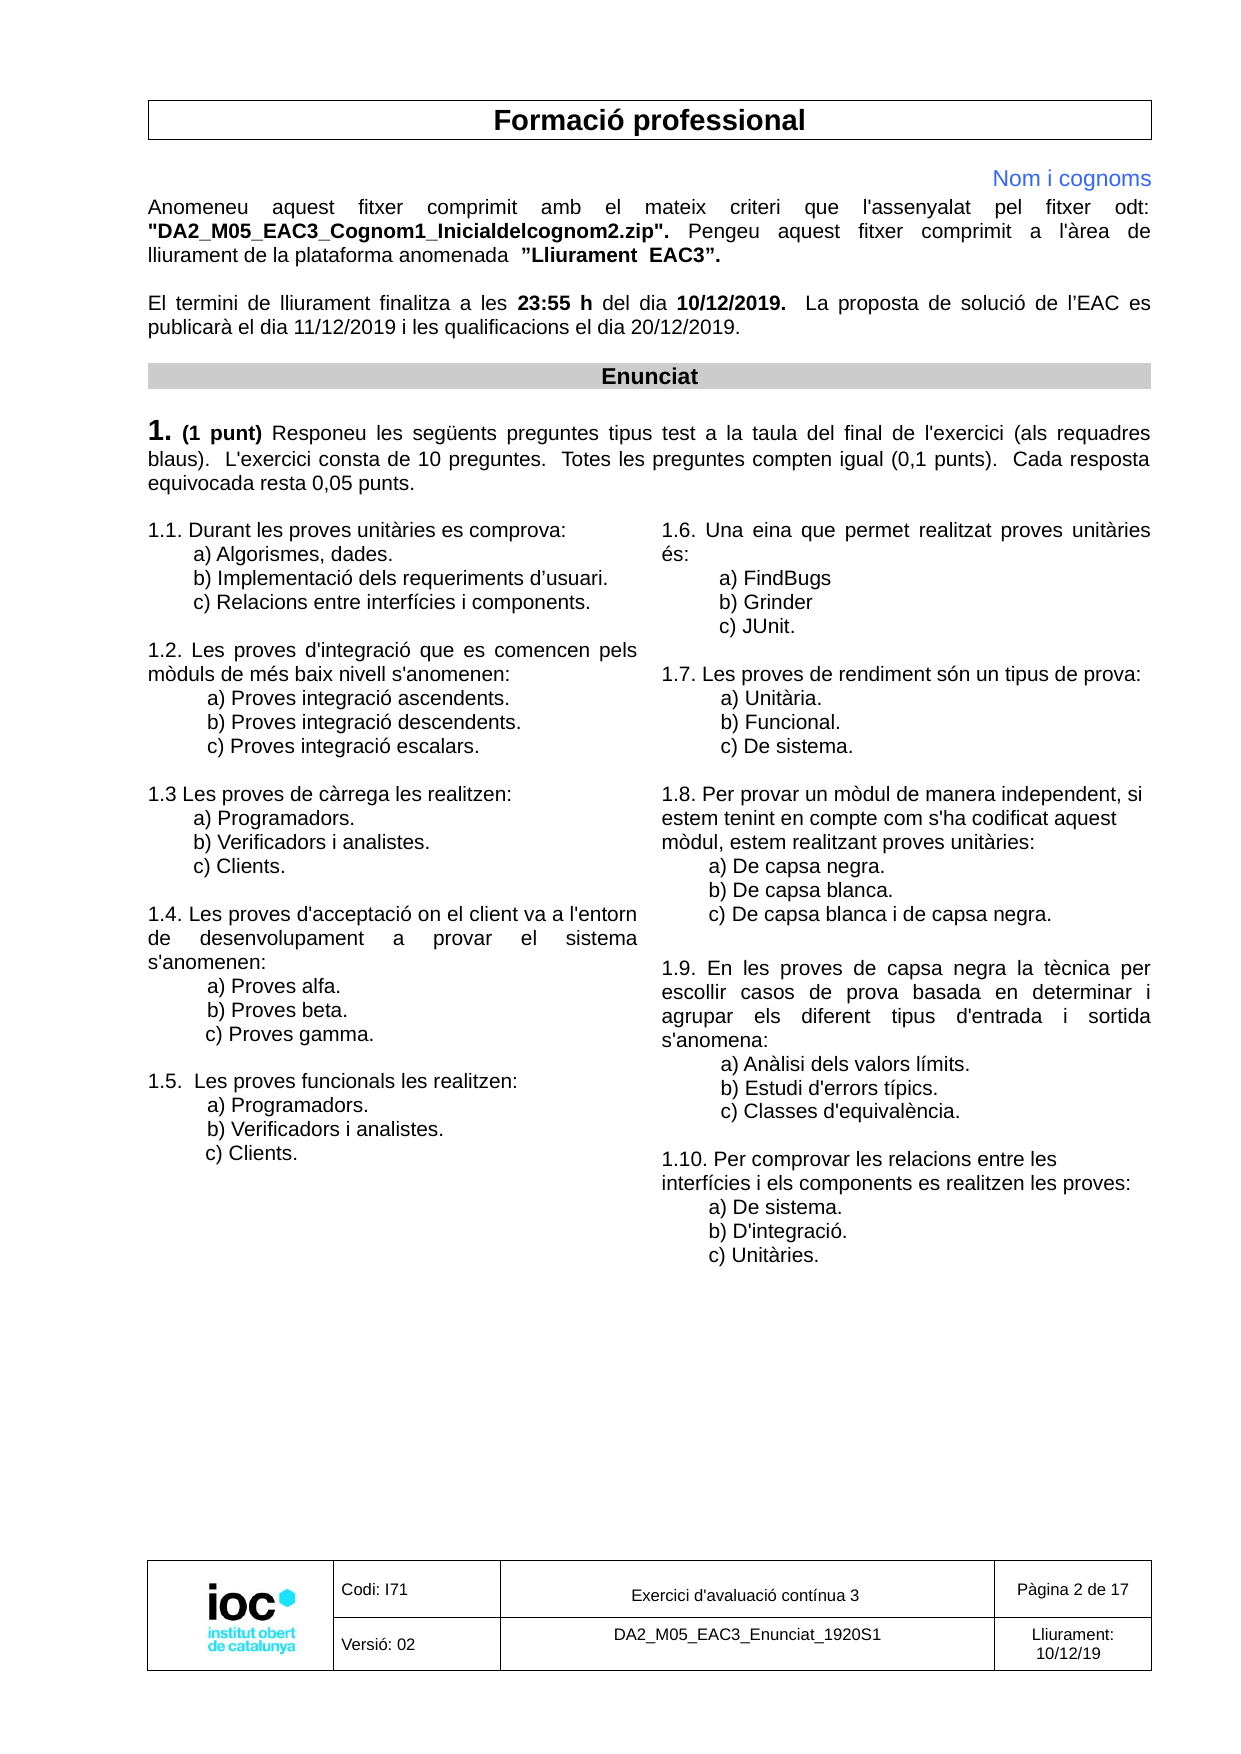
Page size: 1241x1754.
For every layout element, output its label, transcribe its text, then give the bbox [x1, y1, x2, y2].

text c) Proves gamma. [148, 1021, 638, 1045]
text a) FindBugs [661, 566, 1151, 590]
text 1.6. Una eina que permet realitzat proves unitàries és: [661, 518, 1151, 566]
text a) Proves alfa. [207, 973, 638, 997]
text 1.1. Durant les proves unitàries es comprova: [148, 518, 638, 542]
text 1.7. Les proves de rendiment són un tipus de prova: [661, 662, 1151, 686]
text a) De capsa negra. [708, 854, 1151, 878]
text b) Implementació dels requeriments d’usuari. [193, 566, 638, 590]
text 1. (1 punt) Responeu les següents preguntes tipus test a la taula del final de l'exercici (als requadres blaus). L'exercici consta de 10 preguntes. Totes les preguntes compten igual (0,1 punts). Cada resposta equivocada resta 0,05 punts. [148, 413, 1151, 494]
text Anomeneu aquest fitxer comprimit amb el mateix criteri que l'assenyalat pel fitxer odt: "DA2_M05_EAC3_Cognom1_Inicialdelcognom2.zip". Pengeu aquest fitxer comprimit a l'àrea de lliurament de la plataforma anomenada ”Lliurament EAC3”. [148, 195, 1151, 267]
text b) Proves integració descendents. [207, 710, 638, 734]
text a) Programadors. [193, 806, 638, 830]
text b) De capsa blanca. [708, 878, 1151, 902]
text a) Proves integració ascendents. [207, 686, 638, 710]
text b) Verificadors i analistes. [207, 1117, 638, 1141]
text Enunciat [148, 363, 1151, 389]
text b) Proves beta. [207, 997, 638, 1021]
text c) Clients. [193, 854, 638, 878]
text c) De sistema. [720, 734, 1151, 758]
text c) Classes d'equivalència. [720, 1099, 1151, 1123]
text b) D'integració. [708, 1219, 1151, 1243]
text 1.9. En les proves de capsa negra la tècnica per escollir casos de prova basada en determinar i agrupar els diferent tipus d'entrada i sortida s'anomena: [661, 956, 1151, 1051]
text b) Grinder [661, 590, 1151, 614]
text 1.3 Les proves de càrrega les realitzen: [148, 782, 638, 806]
text 1.8. Per provar un mòdul de manera independent, si estem tenint en compte com s'ha codificat aquest mòdul, estem realitzant proves unitàries: [661, 782, 1151, 854]
text 1.10. Per comprovar les relacions entre les interfícies i els components es realitzen les proves: [661, 1147, 1151, 1195]
text 1.2. Les proves d'integració que es comencen pels mòduls de més baix nivell s'anomenen: [148, 638, 638, 686]
text b) Estudi d'errors típics. [720, 1075, 1151, 1099]
text a) Algorismes, dades. [193, 542, 638, 566]
text a) Anàlisi dels valors límits. [720, 1051, 1151, 1075]
text a) De sistema. [708, 1195, 1151, 1219]
text b) Verificadors i analistes. [193, 830, 638, 854]
text El termini de lliurament finalitza a les 23:55 h del dia 10/12/2019. La proposta de solució de l’EAC es publicarà el dia 11/12/2019 i les qualificacions el dia 20/12/2019. [148, 291, 1151, 339]
picture [195, 1570, 309, 1665]
text c) Clients. [148, 1141, 638, 1165]
text a) Unitària. [720, 686, 1151, 710]
text c) Relacions entre interfícies i components. [193, 590, 638, 614]
text b) Funcional. [720, 710, 1151, 734]
text 1.4. Les proves d'acceptació on el client va a l'entorn de desenvolupament a provar el sistema s'anomenen: [148, 902, 638, 973]
list De capsa blanca i de capsa negra. [708, 902, 1151, 926]
text c) JUnit. [661, 614, 1151, 638]
text a) Programadors. [207, 1093, 638, 1117]
text c) Proves integració escalars. [207, 734, 638, 758]
text c) Unitàries. [708, 1243, 1151, 1267]
text 1.5. Les proves funcionals les realitzen: [148, 1069, 638, 1093]
